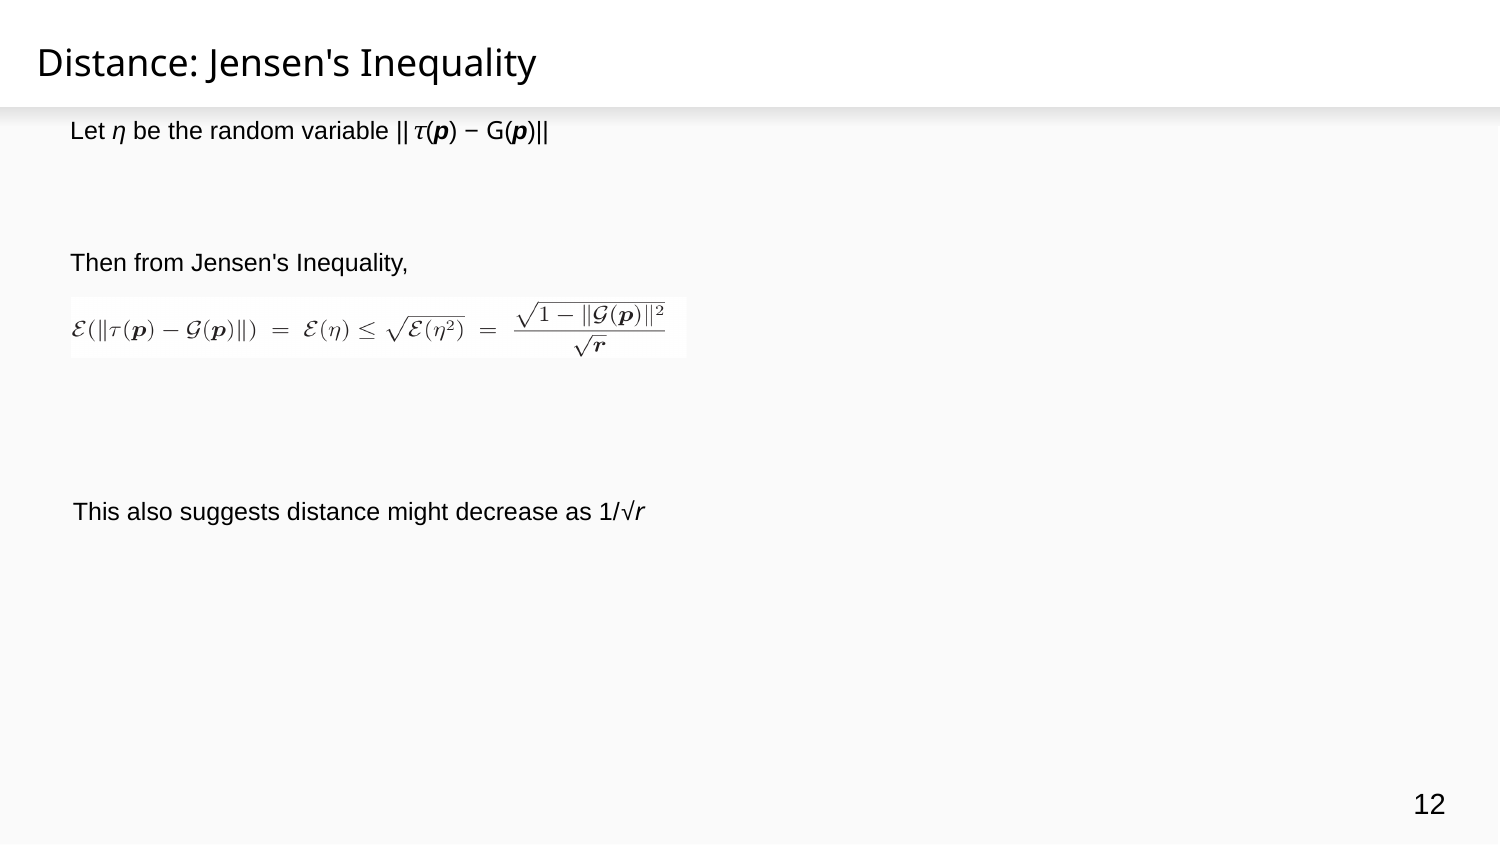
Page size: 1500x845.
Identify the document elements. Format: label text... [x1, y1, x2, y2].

picture [71, 295, 687, 358]
text_box This also suggests distance might decrease as 1/√r [58, 486, 794, 532]
text_box Then from Jensen's Inequality, [55, 241, 432, 286]
text_box Let η be the random variable ||τ(p) − G(p)|| [55, 105, 896, 286]
title Distance: Jensen's Inequality [36, 12, 1485, 112]
